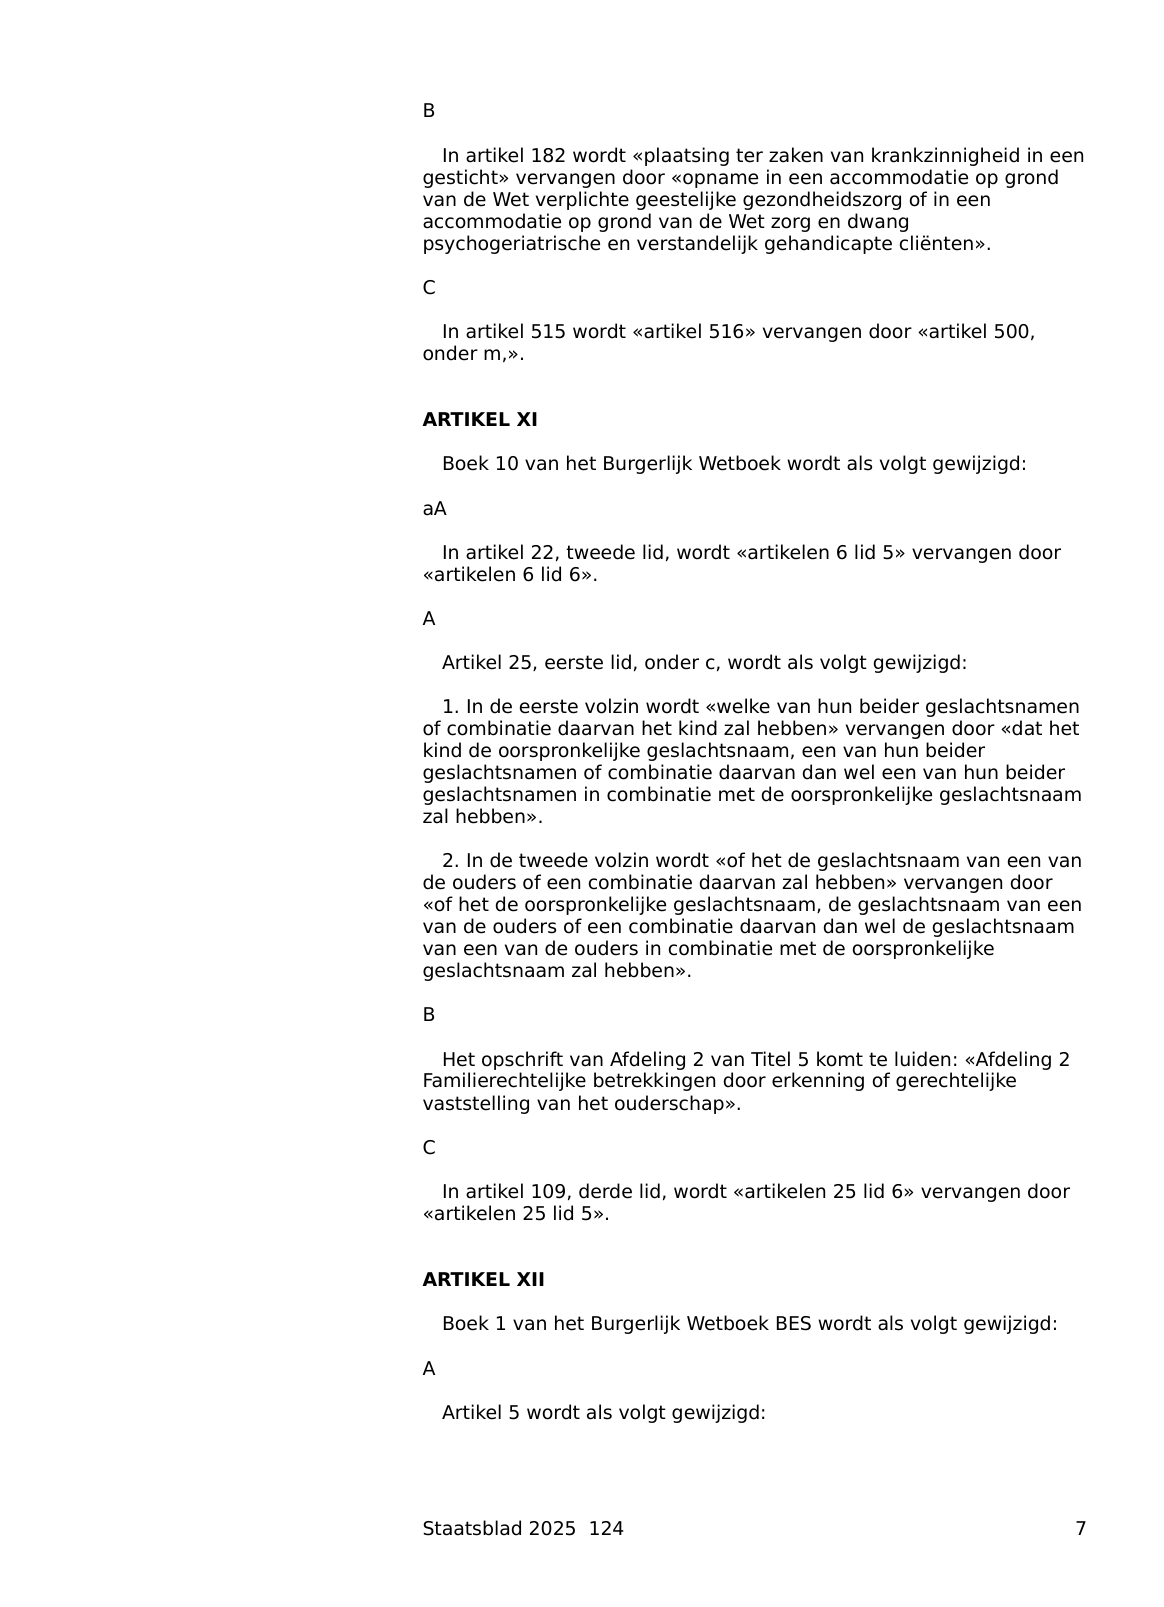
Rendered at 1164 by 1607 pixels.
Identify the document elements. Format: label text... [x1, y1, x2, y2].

text Boek 10 van het Burgerlijk Wetboek wordt als volgt gewijzigd: [422, 453, 1087, 475]
text C [422, 1137, 1087, 1158]
subtitle ARTIKEL XII [422, 1269, 1087, 1291]
text A [422, 1357, 1087, 1379]
text In artikel 22, tweede lid, wordt «artikelen 6 lid 5» vervangen door «artikelen 6 lid 6». [422, 542, 1087, 586]
text B [422, 1004, 1087, 1026]
text In artikel 515 wordt «artikel 516» vervangen door «artikel 500, onder m,». [422, 321, 1087, 365]
text Het opschrift van Afdeling 2 van Titel 5 komt te luiden: «Afdeling 2 Familierechtelijke betrekkingen door erkenning of gerechtelijke vaststelling van het ouderschap». [422, 1048, 1087, 1114]
text C [422, 277, 1087, 299]
text In artikel 109, derde lid, wordt «artikelen 25 lid 6» vervangen door «artikelen 25 lid 5». [422, 1181, 1087, 1225]
text Artikel 25, eerste lid, onder c, wordt als volgt gewijzigd: [422, 652, 1087, 674]
text Artikel 5 wordt als volgt gewijzigd: [422, 1402, 1087, 1423]
subtitle ARTIKEL XI [422, 409, 1087, 431]
text In artikel 182 wordt «plaatsing ter zaken van krankzinnigheid in een gesticht» vervangen door «opname in een accommodatie op grond van de Wet verplichte geestelijke gezondheidszorg of in een accommodatie op grond van de Wet zorg en dwang psychogeriatrische en verstandelijk gehandicapte cliënten». [422, 144, 1087, 254]
text 1. In de eerste volzin wordt «welke van hun beider geslachtsnamen of combinatie daarvan het kind zal hebben» vervangen door «dat het kind de oorspronkelijke geslachtsnaam, een van hun beider geslachtsnamen of combinatie daarvan dan wel een van hun beider geslachtsnamen in combinatie met de oorspronkelijke geslachtsnaam zal hebben». [422, 696, 1087, 828]
text A [422, 608, 1087, 630]
text 2. In de tweede volzin wordt «of het de geslachtsnaam van een van de ouders of een combinatie daarvan zal hebben» vervangen door «of het de oorspronkelijke geslachtsnaam, de geslachtsnaam van een van de ouders of een combinatie daarvan dan wel de geslachtsnaam van een van de ouders in combinatie met de oorspronkelijke geslachtsnaam zal hebben». [422, 850, 1087, 982]
text Boek 1 van het Burgerlijk Wetboek BES wordt als volgt gewijzigd: [422, 1313, 1087, 1335]
text B [422, 100, 1087, 122]
text aA [422, 497, 1087, 519]
